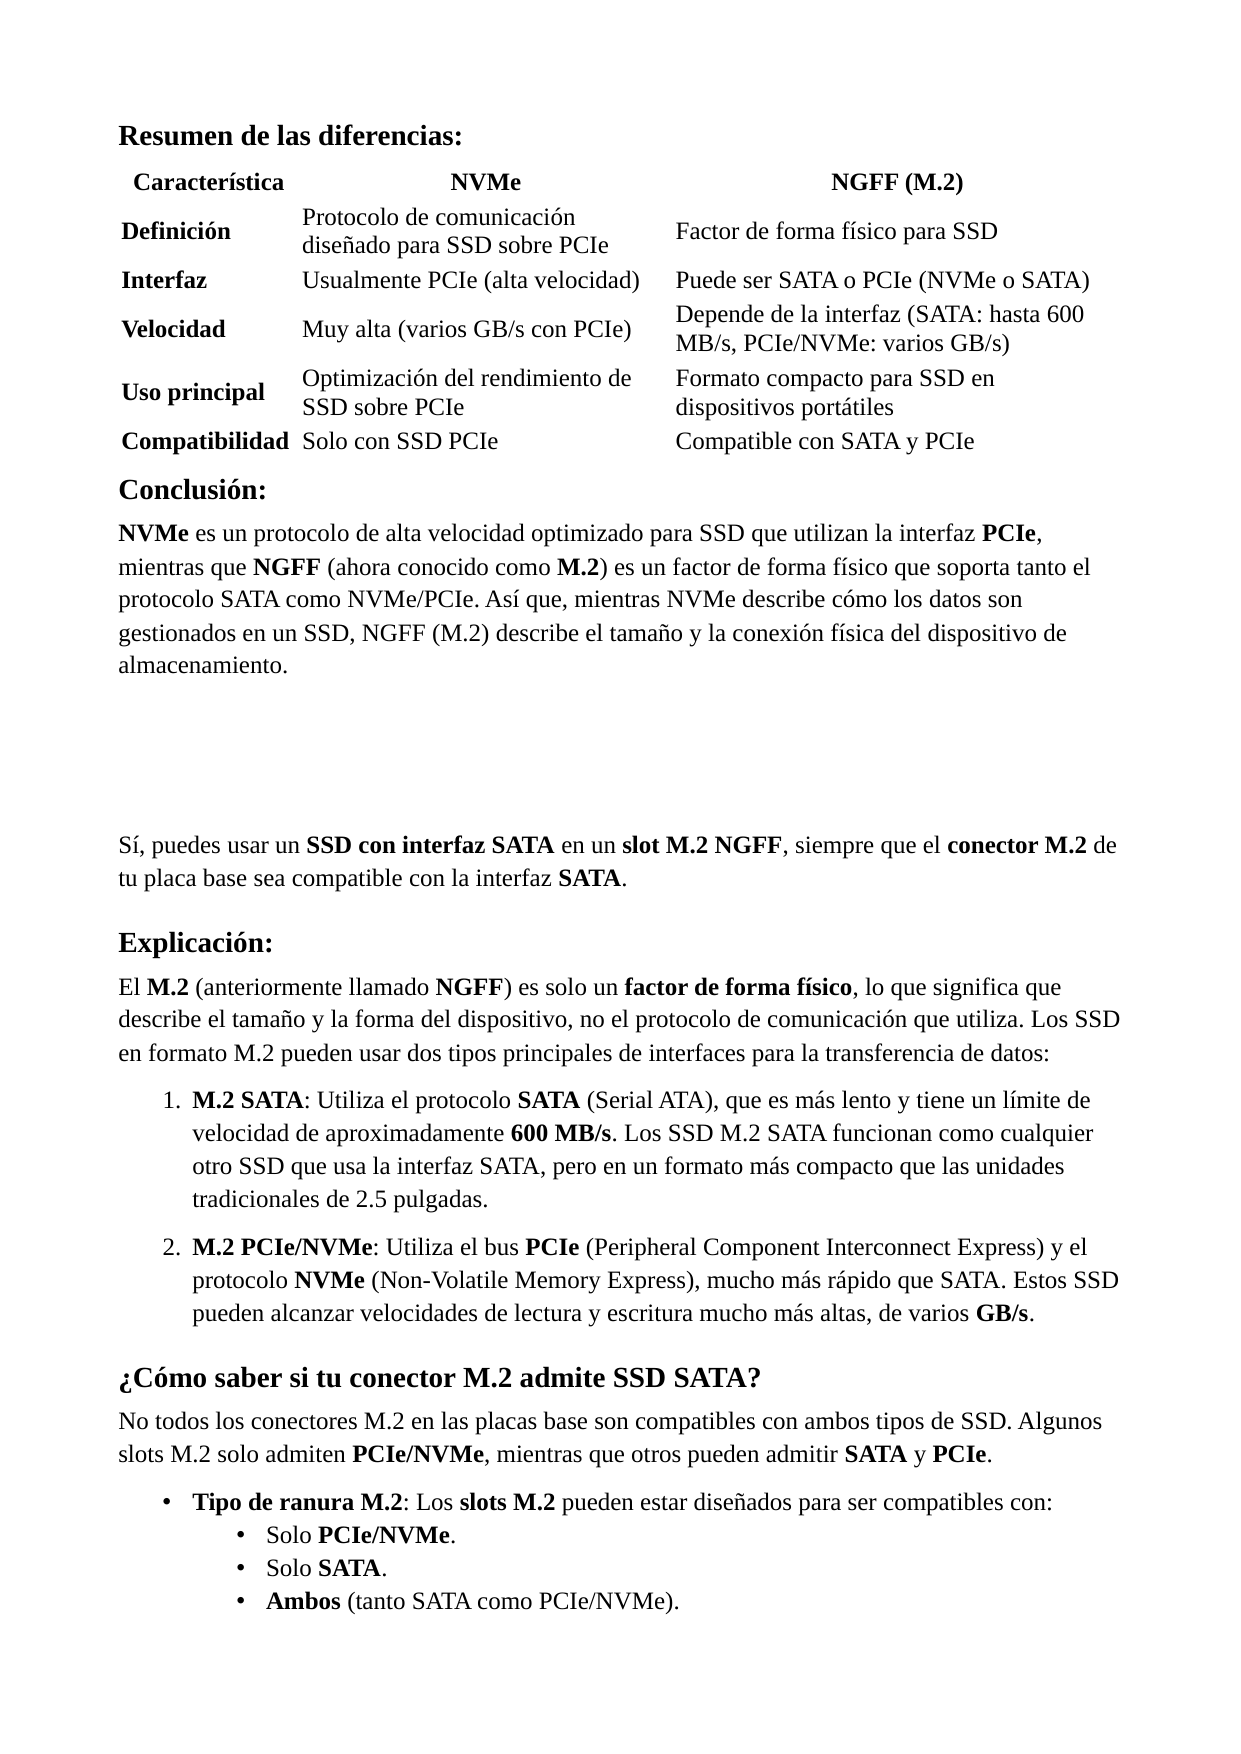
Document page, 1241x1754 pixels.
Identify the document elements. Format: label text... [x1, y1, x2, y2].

table_cell Definición [118, 199, 299, 262]
list Tipo de ranura M.2: Los slots M.2 pueden estar diseñados para ser compatibles con: [162, 1487, 1122, 1516]
table_cell Compatible con SATA y PCIe [673, 423, 1122, 458]
list Ambos (tanto SATA como PCIe/NVMe). [236, 1586, 1122, 1614]
list M.2 PCIe/NVMe: Utiliza el bus PCIe (Peripheral Component Interconnect Express) y el protocolo NVMe (Non-Volatile Memory Express), mucho más rápido que SATA. Estos SSD pueden alcanzar velocidades de lectura y escritura mucho más altas, de varios GB/s. [162, 1232, 1122, 1327]
table_cell Compatibilidad [118, 423, 299, 458]
table_cell Depende de la interfaz (SATA: hasta 600 MB/s, PCIe/NVMe: varios GB/s) [673, 297, 1122, 360]
subtitle ¿Cómo saber si tu conector M.2 admite SSD SATA? [118, 1360, 1122, 1394]
table_cell Optimización del rendimiento de SSD sobre PCIe [299, 360, 672, 423]
list Solo SATA. [236, 1553, 1122, 1582]
table_cell Formato compacto para SSD en dispositivos portátiles [673, 360, 1122, 423]
table_header NVMe [299, 164, 672, 199]
table_cell Uso principal [118, 360, 299, 423]
table_cell Solo con SSD PCIe [299, 423, 672, 458]
table_cell Interfaz [118, 262, 299, 297]
table_header Característica [118, 164, 299, 199]
list Solo PCIe/NVMe. [236, 1520, 1122, 1548]
subtitle Resumen de las diferencias: [118, 118, 1122, 152]
text NVMe es un protocolo de alta velocidad optimizado para SSD que utilizan la interfaz PCIe, mientras que NGFF (ahora conocido como M.2) es un factor de forma físico que soporta tanto el protocolo SATA como NVMe/PCIe. Así que, mientras NVMe describe cómo los datos son gestionados en un SSD, NGFF (M.2) describe el tamaño y la conexión física del dispositivo de almacenamiento. [118, 518, 1122, 679]
table_cell Usualmente PCIe (alta velocidad) [299, 262, 672, 297]
table_cell Factor de forma físico para SSD [673, 199, 1122, 262]
text Sí, puedes usar un SSD con interfaz SATA en un slot M.2 NGFF, siempre que el conector M.2 de tu placa base sea compatible con la interfaz SATA. [118, 830, 1122, 892]
subtitle Explicación: [118, 926, 1122, 959]
table_cell Protocolo de comunicación diseñado para SSD sobre PCIe [299, 199, 672, 262]
list M.2 SATA: Utiliza el protocolo SATA (Serial ATA), que es más lento y tiene un límite de velocidad de aproximadamente 600 MB/s. Los SSD M.2 SATA funcionan como cualquier otro SSD que usa la interfaz SATA, pero en un formato más compacto que las unidades tradicionales de 2.5 pulgadas. [162, 1085, 1122, 1213]
table_cell Velocidad [118, 297, 299, 360]
text El M.2 (anteriormente llamado NGFF) es solo un factor de forma físico, lo que significa que describe el tamaño y la forma del dispositivo, no el protocolo de comunicación que utiliza. Los SSD en formato M.2 pueden usar dos tipos principales de interfaces para la transferencia de datos: [118, 972, 1122, 1066]
text No todos los conectores M.2 en las placas base son compatibles con ambos tipos de SSD. Algunos slots M.2 solo admiten PCIe/NVMe, mientras que otros pueden admitir SATA y PCIe. [118, 1406, 1122, 1468]
table_header NGFF (M.2) [673, 164, 1122, 199]
table_cell Muy alta (varios GB/s con PCIe) [299, 297, 672, 360]
subtitle Conclusión: [118, 472, 1122, 506]
table_cell Puede ser SATA o PCIe (NVMe o SATA) [673, 262, 1122, 297]
